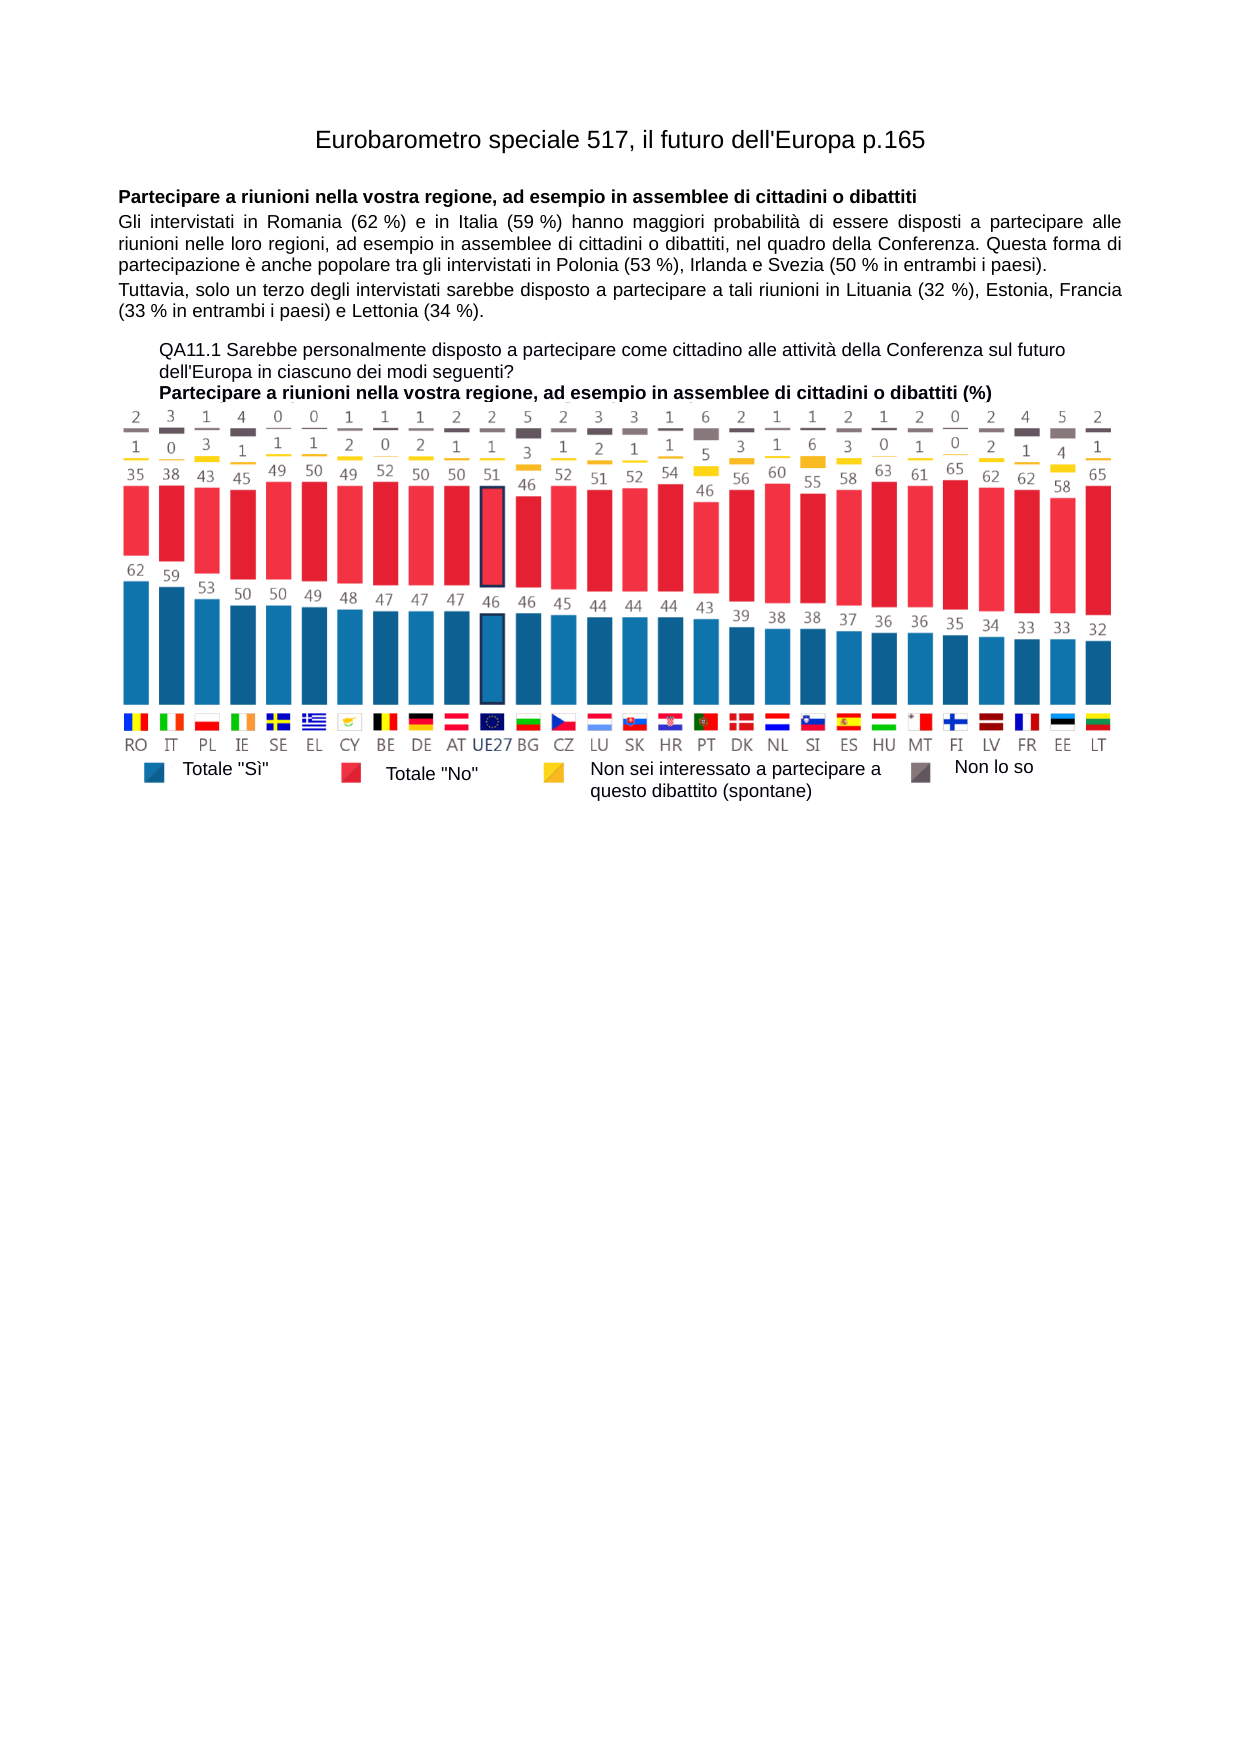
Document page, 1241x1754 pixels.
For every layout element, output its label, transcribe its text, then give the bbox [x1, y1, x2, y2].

text Gli intervistati in Romania (62 %) e in Italia (59 %) hanno maggiori probabilità di essere disposti a partecipare alle riunioni nelle loro regioni, ad esempio in assemblee di cittadini o dibattiti, nel quadro della Conferenza. Questa forma di partecipazione è anche popolare tra gli intervistati in Polonia (53 %), Irlanda e Svezia (50 % in entrambi i paesi). [118, 211, 1122, 276]
text Partecipare a riunioni nella vostra regione, ad esempio in assemblee di cittadini o dibattiti [118, 186, 1122, 208]
picture [118, 402, 1114, 785]
text Tuttavia, solo un terzo degli intervistati sarebbe disposto a partecipare a tali riunioni in Lituania (32 %), Estonia, Francia (33 % in entrambi i paesi) e Lettonia (34 %). [118, 279, 1122, 322]
